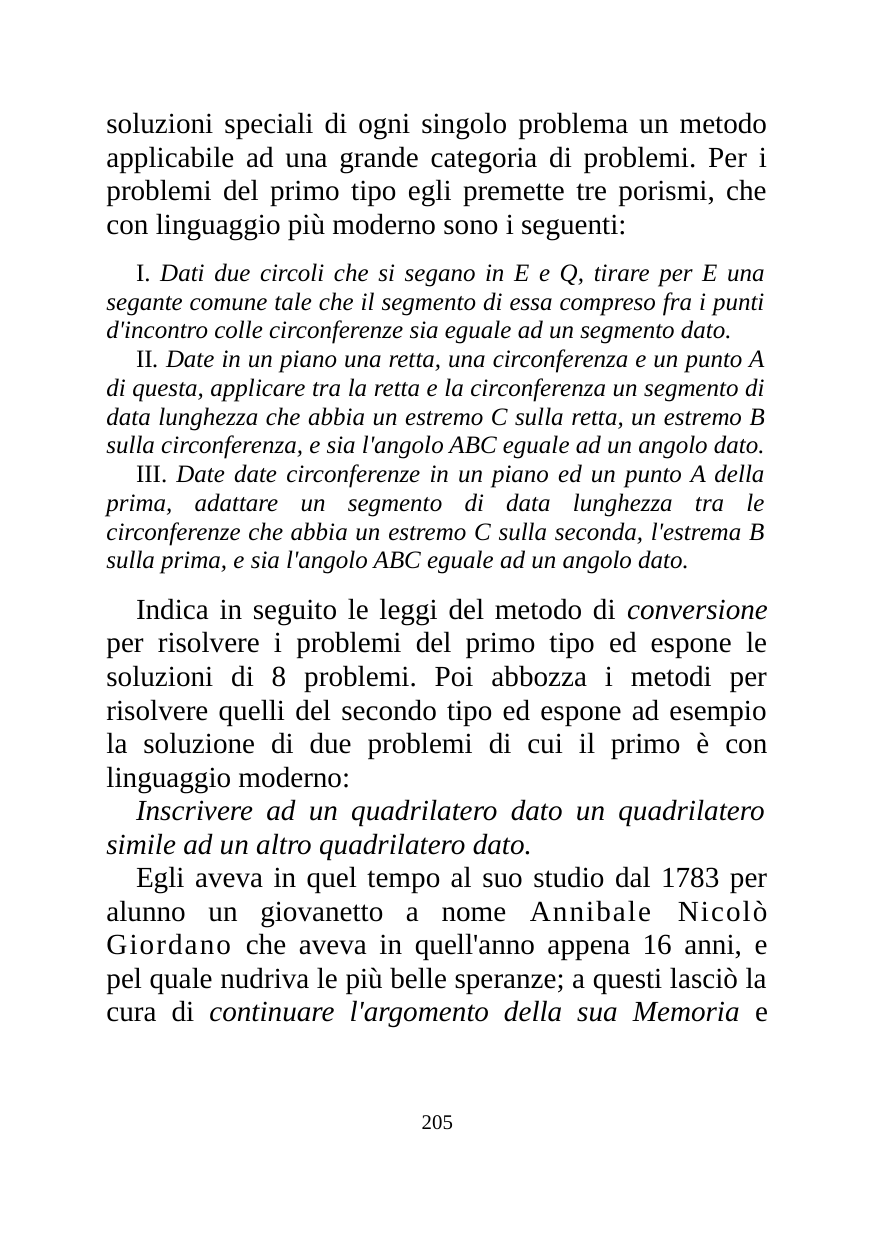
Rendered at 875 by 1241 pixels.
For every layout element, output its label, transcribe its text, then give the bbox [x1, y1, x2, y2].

text III. Date date circonferenze in un piano ed un punto A della prima, adattare un segmento di data lunghezza tra le circonferenze che abbia un estremo C sulla seconda, l'estrema B sulla prima, e sia l'angolo ABC eguale ad un angolo dato. [106, 459, 768, 574]
text Indica in seguito le leggi del metodo di conversione per risolvere i problemi del primo tipo ed espone le soluzioni di 8 problemi. Poi abbozza i metodi per risolvere quelli del secondo tipo ed espone ad esempio la soluzione di due problemi di cui il primo è con linguaggio moderno: [106, 592, 768, 793]
text I. Dati due circoli che si segano in E e Q, tirare per E una segante comune tale che il segmento di essa compreso fra i punti d'incontro colle circonferenze sia eguale ad un segmento dato. [106, 258, 768, 344]
text soluzioni speciali di ogni singolo problema un metodo applicabile ad una grande categoria di problemi. Per i problemi del primo tipo egli premette tre porismi, che con linguaggio più moderno sono i seguenti: [106, 106, 768, 240]
text Egli aveva in quel tempo al suo studio dal 1783 per alunno un giovanetto a nome Annibale Nicolò Giordano che aveva in quell'anno appena 16 anni, e pel quale nudriva le più belle speranze; a questi lasciò la cura di continuare l'argomento della sua Memoria e [106, 860, 768, 1028]
text Inscrivere ad un quadrilatero dato un quadrilatero simile ad un altro quadrilatero dato. [106, 793, 768, 860]
text II. Date in un piano una retta, una circonferenza e un punto A di questa, applicare tra la retta e la circonferenza un segmento di data lunghezza che abbia un estremo C sulla retta, un estremo B sulla circonferenza, e sia l'angolo ABC eguale ad un angolo dato. [106, 344, 768, 459]
